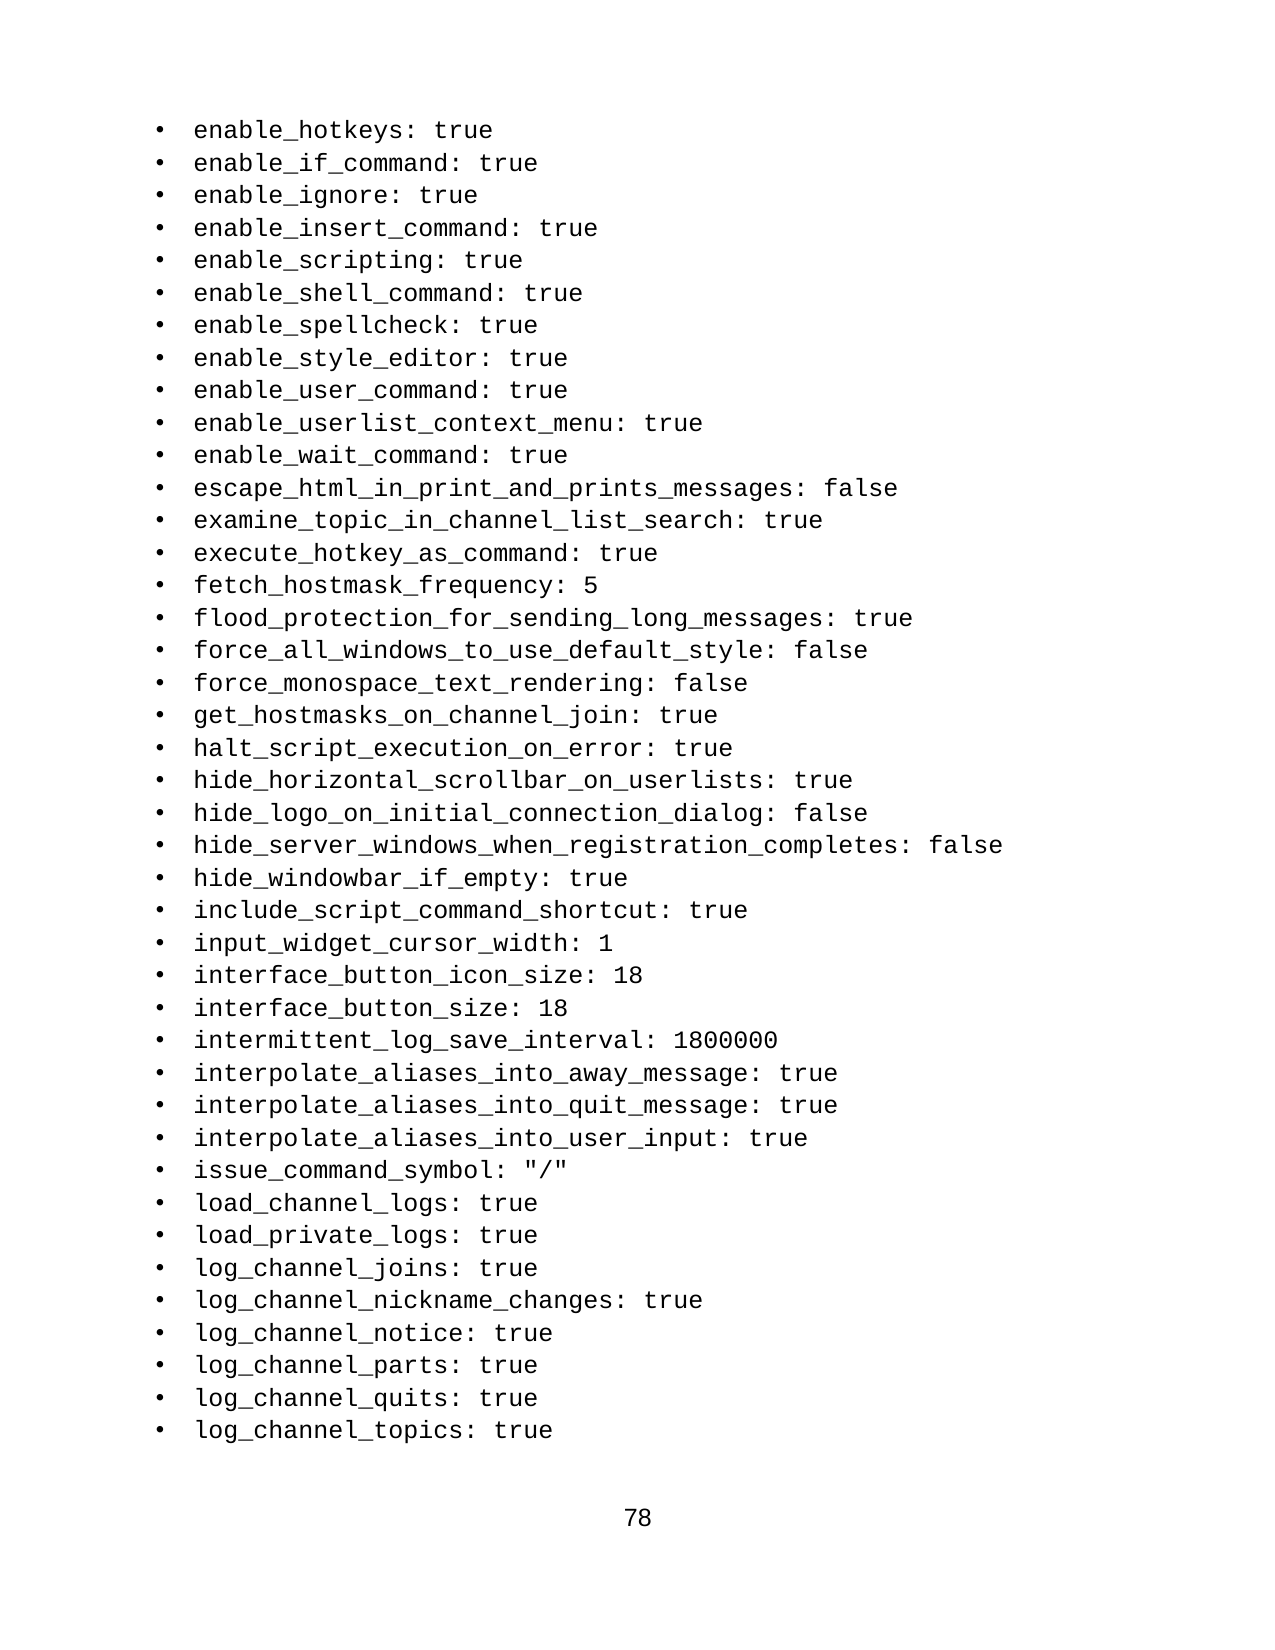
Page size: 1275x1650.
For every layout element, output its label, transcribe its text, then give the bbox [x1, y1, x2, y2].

list enable_hotkeys: true [156, 118, 1157, 146]
list enable_shell_command: true [156, 281, 1157, 309]
list log_channel_nickname_changes: true [156, 1288, 1157, 1316]
list examine_topic_in_channel_list_search: true [156, 508, 1157, 536]
list enable_user_command: true [156, 378, 1157, 406]
list enable_ignore: true [156, 183, 1157, 211]
list hide_horizontal_scrollbar_on_userlists: true [156, 768, 1157, 796]
list include_script_command_shortcut: true [156, 898, 1157, 926]
list load_channel_logs: true [156, 1191, 1157, 1219]
list load_private_logs: true [156, 1223, 1157, 1251]
list force_all_windows_to_use_default_style: false [156, 638, 1157, 666]
list log_channel_quits: true [156, 1386, 1157, 1414]
list enable_style_editor: true [156, 346, 1157, 374]
list interpolate_aliases_into_user_input: true [156, 1126, 1157, 1154]
list issue_command_symbol: "/" [156, 1158, 1157, 1186]
list interface_button_icon_size: 18 [156, 963, 1157, 991]
list log_channel_joins: true [156, 1256, 1157, 1284]
list escape_html_in_print_and_prints_messages: false [156, 476, 1157, 504]
list enable_if_command: true [156, 151, 1157, 179]
list interpolate_aliases_into_quit_message: true [156, 1093, 1157, 1121]
list log_channel_parts: true [156, 1353, 1157, 1381]
list input_widget_cursor_width: 1 [156, 931, 1157, 959]
list fetch_hostmask_frequency: 5 [156, 573, 1157, 601]
list log_channel_topics: true [156, 1418, 1157, 1446]
list enable_insert_command: true [156, 216, 1157, 244]
list get_hostmasks_on_channel_join: true [156, 703, 1157, 731]
list intermittent_log_save_interval: 1800000 [156, 1028, 1157, 1056]
list hide_server_windows_when_registration_completes: false [156, 833, 1157, 861]
list interface_button_size: 18 [156, 996, 1157, 1024]
list execute_hotkey_as_command: true [156, 541, 1157, 569]
list interpolate_aliases_into_away_message: true [156, 1061, 1157, 1089]
list enable_userlist_context_menu: true [156, 411, 1157, 439]
list log_channel_notice: true [156, 1321, 1157, 1349]
list hide_logo_on_initial_connection_dialog: false [156, 801, 1157, 829]
list enable_wait_command: true [156, 443, 1157, 471]
list hide_windowbar_if_empty: true [156, 866, 1157, 894]
list halt_script_execution_on_error: true [156, 736, 1157, 764]
list enable_spellcheck: true [156, 313, 1157, 341]
list force_monospace_text_rendering: false [156, 671, 1157, 699]
list flood_protection_for_sending_long_messages: true [156, 606, 1157, 634]
list enable_scripting: true [156, 248, 1157, 276]
